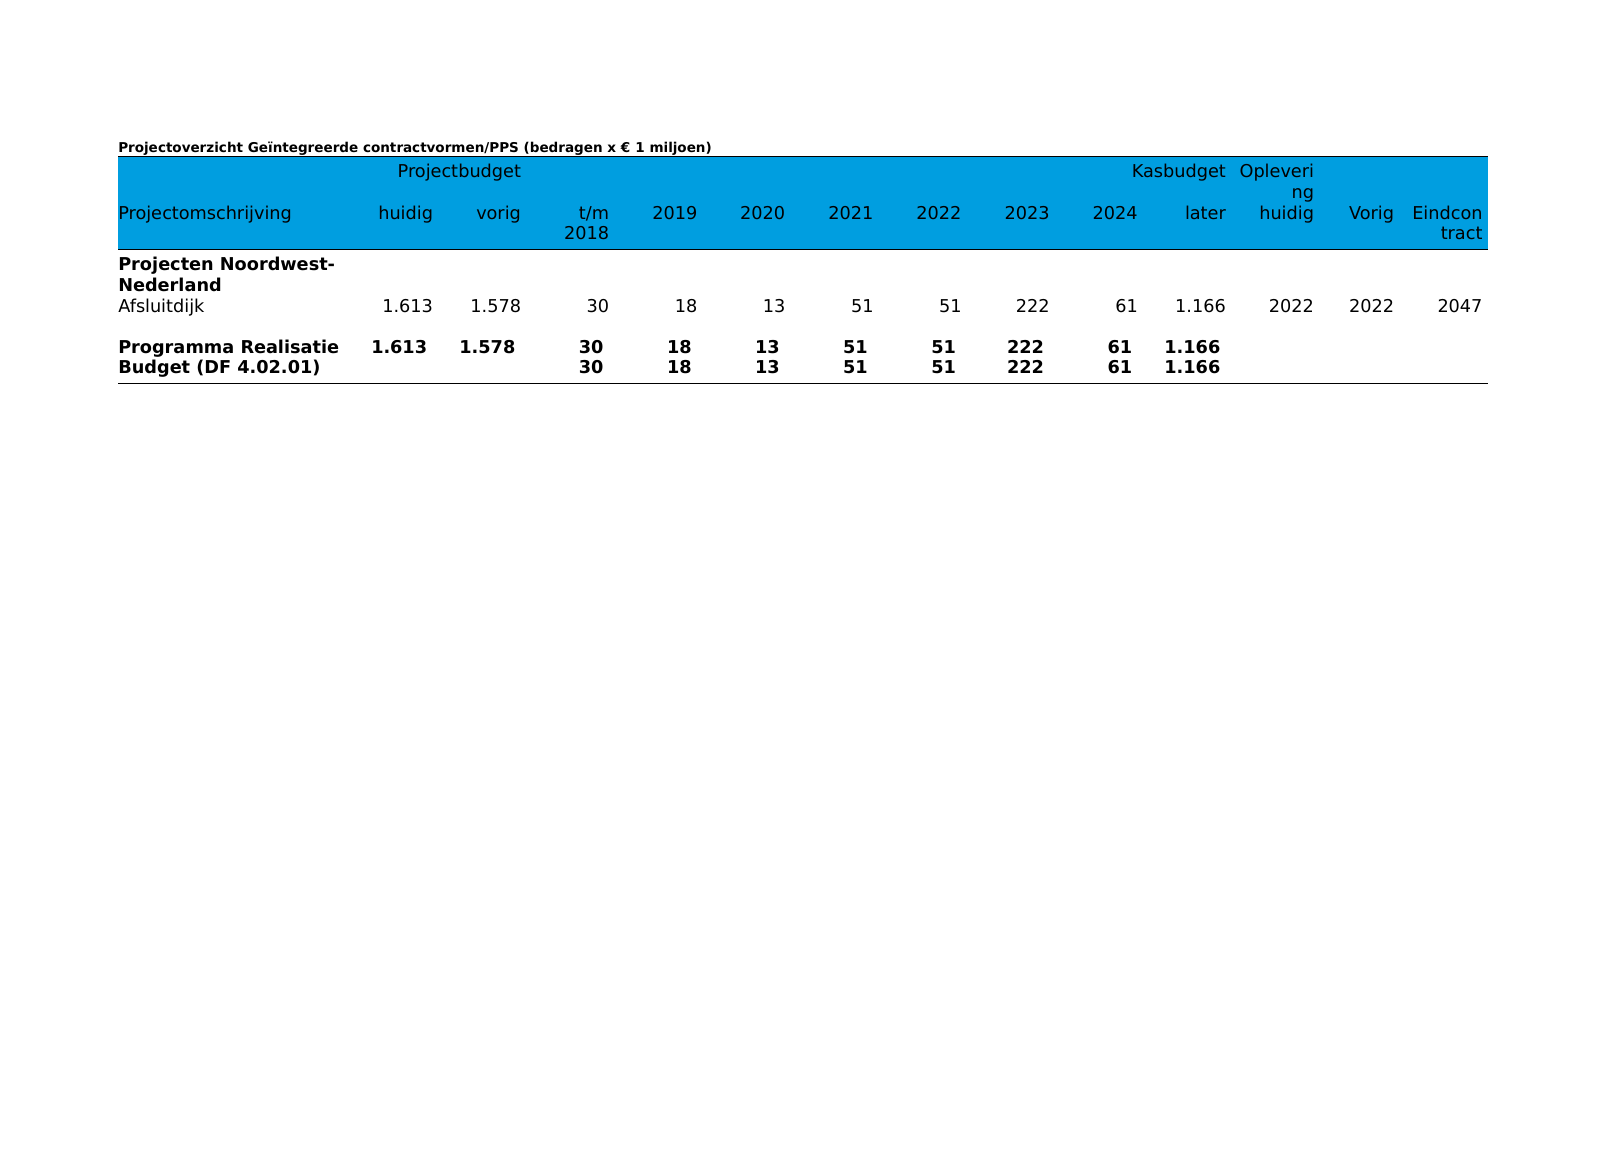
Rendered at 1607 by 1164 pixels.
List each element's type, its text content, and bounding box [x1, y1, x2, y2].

table_cell Projectomschrijving [118, 203, 350, 249]
table_cell [1320, 316, 1400, 337]
table_cell 61 [1055, 296, 1143, 316]
table_cell 13 [703, 296, 791, 316]
table_cell [350, 358, 438, 383]
table_cell 18 [615, 337, 703, 357]
table_cell 13 [703, 358, 791, 383]
table_cell [1144, 316, 1232, 337]
table_cell 2020 [703, 203, 791, 249]
table_cell 2024 [1055, 203, 1143, 249]
table_cell [1400, 250, 1488, 296]
table_cell 51 [879, 358, 967, 383]
table_cell [1400, 316, 1488, 337]
table_cell 30 [527, 337, 615, 357]
table_cell huidig [1232, 203, 1320, 249]
table_cell 18 [615, 296, 703, 316]
table_cell 51 [879, 337, 967, 357]
table_cell 51 [791, 296, 879, 316]
table_cell t/m 2018 [527, 203, 615, 249]
table_cell [1232, 337, 1320, 357]
table_cell 1.578 [439, 337, 527, 357]
table_cell Projecten Noordwest-Nederland [118, 250, 350, 296]
table_cell Oplevering [1232, 157, 1320, 203]
table_cell [791, 316, 879, 337]
table_cell [879, 316, 967, 337]
table_cell later [1144, 203, 1232, 249]
table_cell 2022 [1232, 296, 1320, 316]
table_cell [1320, 358, 1400, 383]
table_cell 222 [967, 296, 1055, 316]
table_cell 61 [1055, 358, 1143, 383]
table_cell [703, 250, 791, 296]
table_cell 51 [791, 337, 879, 357]
table_cell [1320, 157, 1400, 203]
table_cell Vorig [1320, 203, 1400, 249]
table_cell 1.613 [350, 296, 438, 316]
table_cell [439, 316, 527, 337]
table_cell [703, 316, 791, 337]
table_cell [967, 250, 1055, 296]
table_cell [118, 316, 350, 337]
table_cell 30 [527, 358, 615, 383]
table_cell [791, 250, 879, 296]
table_cell Budget (DF 4.02.01) [118, 358, 350, 383]
table_cell Programma Realisatie [118, 337, 350, 357]
table_cell 2019 [615, 203, 703, 249]
table_cell 2022 [879, 203, 967, 249]
table_cell 1.166 [1144, 296, 1232, 316]
table_cell [615, 316, 703, 337]
table_cell 2023 [967, 203, 1055, 249]
table_cell [1232, 316, 1320, 337]
table_cell Eindcontract [1400, 203, 1488, 249]
table_cell vorig [439, 203, 527, 249]
table_cell 2022 [1320, 296, 1400, 316]
table_cell 30 [527, 296, 615, 316]
table_cell [1232, 358, 1320, 383]
table_cell 13 [703, 337, 791, 357]
table_cell [1320, 337, 1400, 357]
table_cell [1232, 250, 1320, 296]
table_cell [118, 157, 350, 203]
table_cell [350, 316, 438, 337]
table_cell [350, 250, 438, 296]
table_cell [1144, 250, 1232, 296]
table_header Projectoverzicht Geïntegreerde contractvormen/PPS (bedragen x € 1 miljoen) [118, 140, 1488, 156]
table_cell [527, 250, 615, 296]
table_cell [439, 358, 527, 383]
table_cell Afsluitdijk [118, 296, 350, 316]
table_cell 2021 [791, 203, 879, 249]
table_cell [1055, 316, 1143, 337]
table_cell [1055, 250, 1143, 296]
table_cell 1.166 [1144, 358, 1232, 383]
table_cell 1.613 [350, 337, 438, 357]
table_cell [879, 250, 967, 296]
table_cell [967, 316, 1055, 337]
table_cell 51 [879, 296, 967, 316]
table_cell 18 [615, 358, 703, 383]
table_cell 1.166 [1144, 337, 1232, 357]
table_cell [615, 250, 703, 296]
table_cell Kasbudget [527, 157, 1232, 203]
table_cell [1320, 250, 1400, 296]
table_cell [439, 250, 527, 296]
table_cell Projectbudget [350, 157, 527, 203]
table_cell 2047 [1400, 296, 1488, 316]
table_cell [1400, 157, 1488, 203]
table_cell 222 [967, 358, 1055, 383]
table_cell [1400, 358, 1488, 383]
table_cell [1400, 337, 1488, 357]
table_cell 61 [1055, 337, 1143, 357]
table_cell huidig [350, 203, 438, 249]
table_cell [527, 316, 615, 337]
table_cell 222 [967, 337, 1055, 357]
table_cell 51 [791, 358, 879, 383]
table_cell 1.578 [439, 296, 527, 316]
